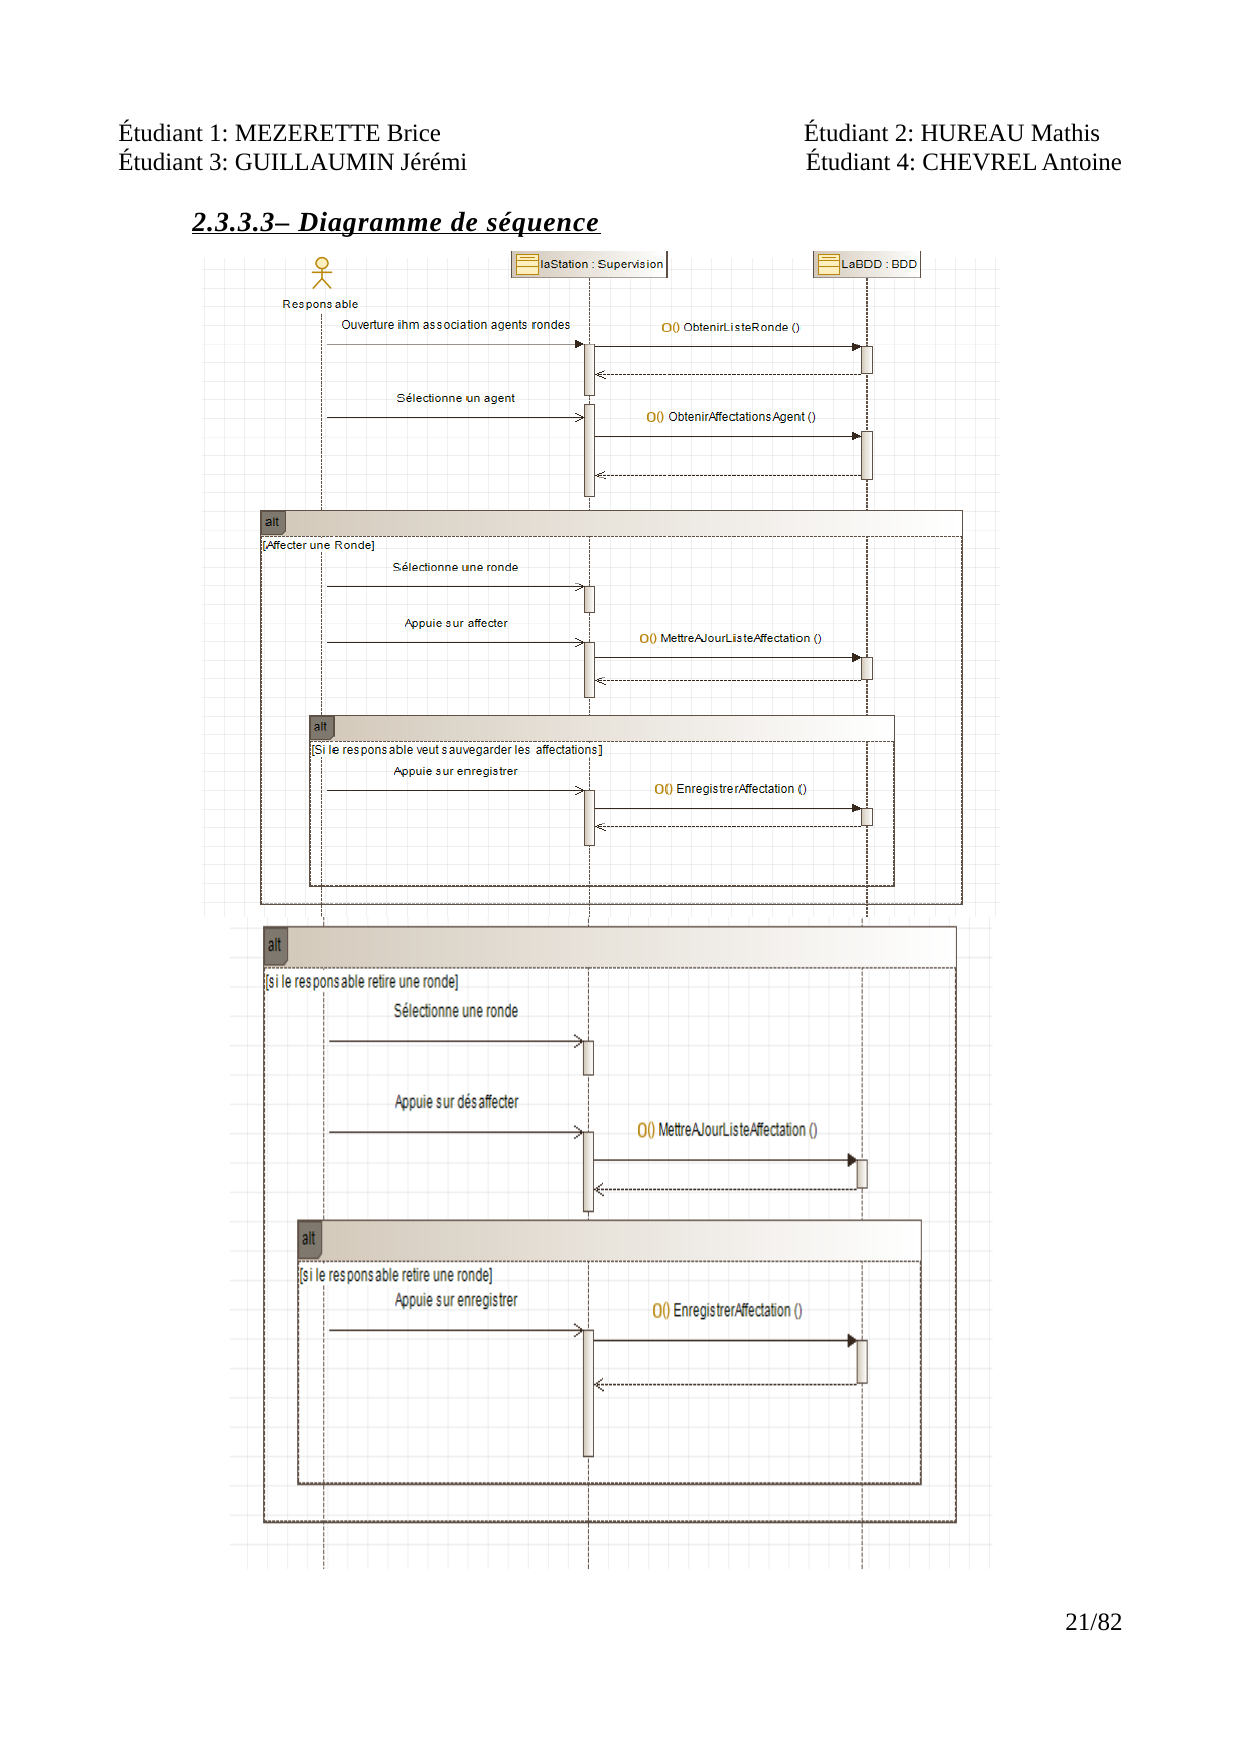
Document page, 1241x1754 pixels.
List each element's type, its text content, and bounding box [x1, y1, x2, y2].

subtitle 2.3.3.3– Diagramme de séquence [118, 205, 1122, 237]
picture [201, 251, 1001, 1569]
